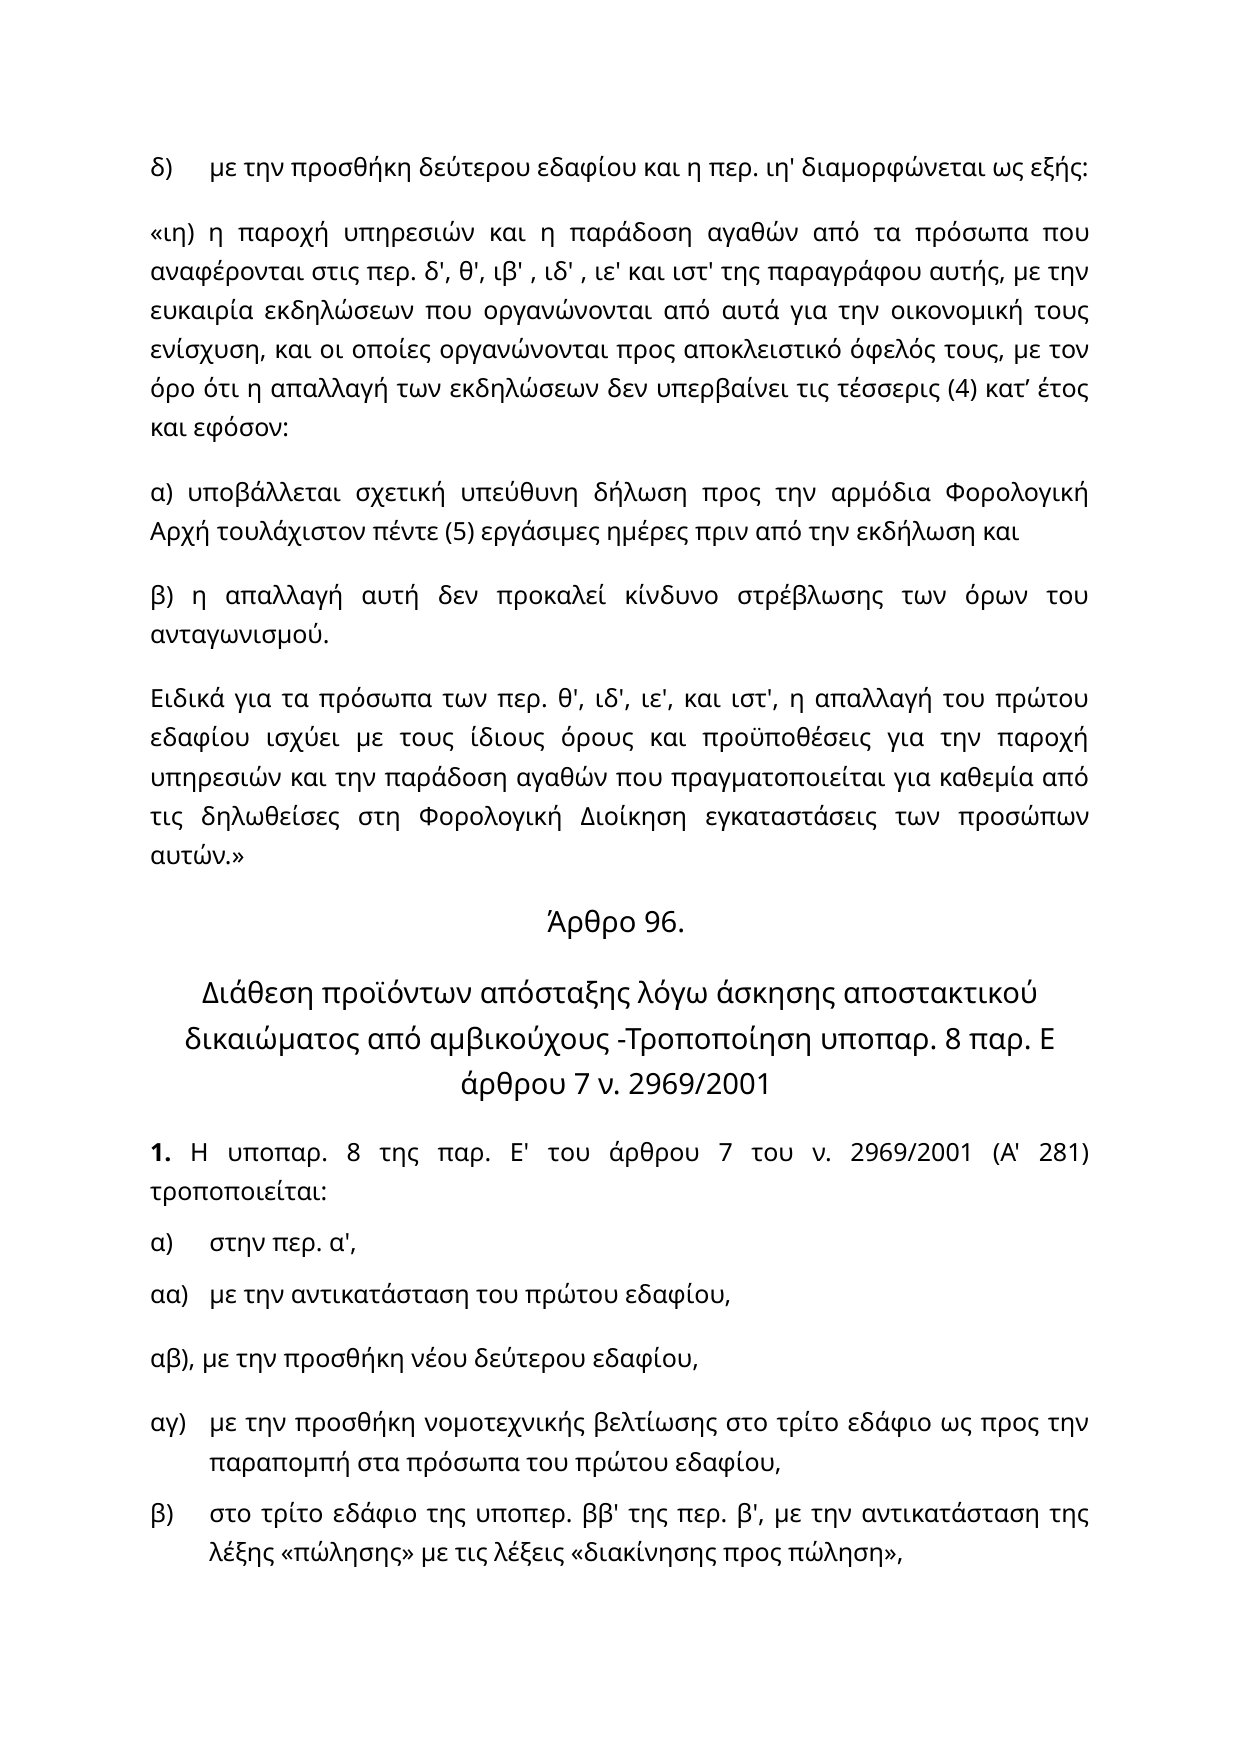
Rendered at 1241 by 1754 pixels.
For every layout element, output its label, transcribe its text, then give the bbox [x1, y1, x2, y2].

subtitle Διάθεση προϊόντων απόσταξης λόγω άσκησης αποστακτικού δικαιώματος από αμβικούχους -Τροποποίηση υποπαρ. 8 παρ. Ε άρθρου 7 ν. 2969/2001 [150, 972, 1090, 1103]
subtitle Άρθρο 96. [150, 902, 1090, 941]
list δ) με την προσθήκη δεύτερου εδαφίου και η περ. ιη' διαμορφώνεται ως εξής: [150, 150, 1090, 184]
text β) η απαλλαγή αυτή δεν προκαλεί κίνδυνο στρέβλωσης των όρων του ανταγωνισμού. [150, 577, 1090, 651]
text Ειδικά για τα πρόσωπα των περ. θ', ιδ', ιε', και ιστ', η απαλλαγή του πρώτου εδαφίου ισχύει με τους ίδιους όρους και προϋποθέσεις για την παροχή υπηρεσιών και την παράδοση αγαθών που πραγματοποιείται για καθεμία από τις δηλωθείσες στη Φορολογική Διοίκηση εγκαταστάσεις των προσώπων αυτών.» [150, 681, 1090, 872]
list αγ) με την προσθήκη νομοτεχνικής βελτίωσης στο τρίτο εδάφιο ως προς την παραπομπή στα πρόσωπα του πρώτου εδαφίου, [150, 1405, 1090, 1478]
text α) υποβάλλεται σχετική υπεύθυνη δήλωση προς την αρμόδια Φορολογική Αρχή τουλάχιστον πέντε (5) εργάσιμες ημέρες πριν από την εκδήλωση και [150, 474, 1090, 547]
text αβ), με την προσθήκη νέου δεύτερου εδαφίου, [150, 1341, 1090, 1375]
text «ιη) η παροχή υπηρεσιών και η παράδοση αγαθών από τα πρόσωπα που αναφέρονται στις περ. δ', θ', ιβ' , ιδ' , ιε' και ιστ' της παραγράφου αυτής, με την ευκαιρία εκδηλώσεων που οργανώνονται από αυτά για την οικονομική τους ενίσχυση, και οι οποίες οργανώνονται προς αποκλειστικό όφελός τους, με τον όρο ότι η απαλλαγή των εκδηλώσεων δεν υπερβαίνει τις τέσσερις (4) κατ’ έτος και εφόσον: [150, 214, 1090, 444]
list αα) με την αντικατάσταση του πρώτου εδαφίου, [150, 1277, 1090, 1311]
list β) στο τρίτο εδάφιο της υποπερ. ββ' της περ. β', με την αντικατάσταση της λέξης «πώλησης» με τις λέξεις «διακίνησης προς πώληση», [150, 1496, 1090, 1569]
list α) στην περ. α', [150, 1225, 1090, 1259]
text 1. Η υποπαρ. 8 της παρ. Ε' του άρθρου 7 του ν. 2969/2001 (Α' 281) τροποποιείται: [150, 1134, 1090, 1207]
